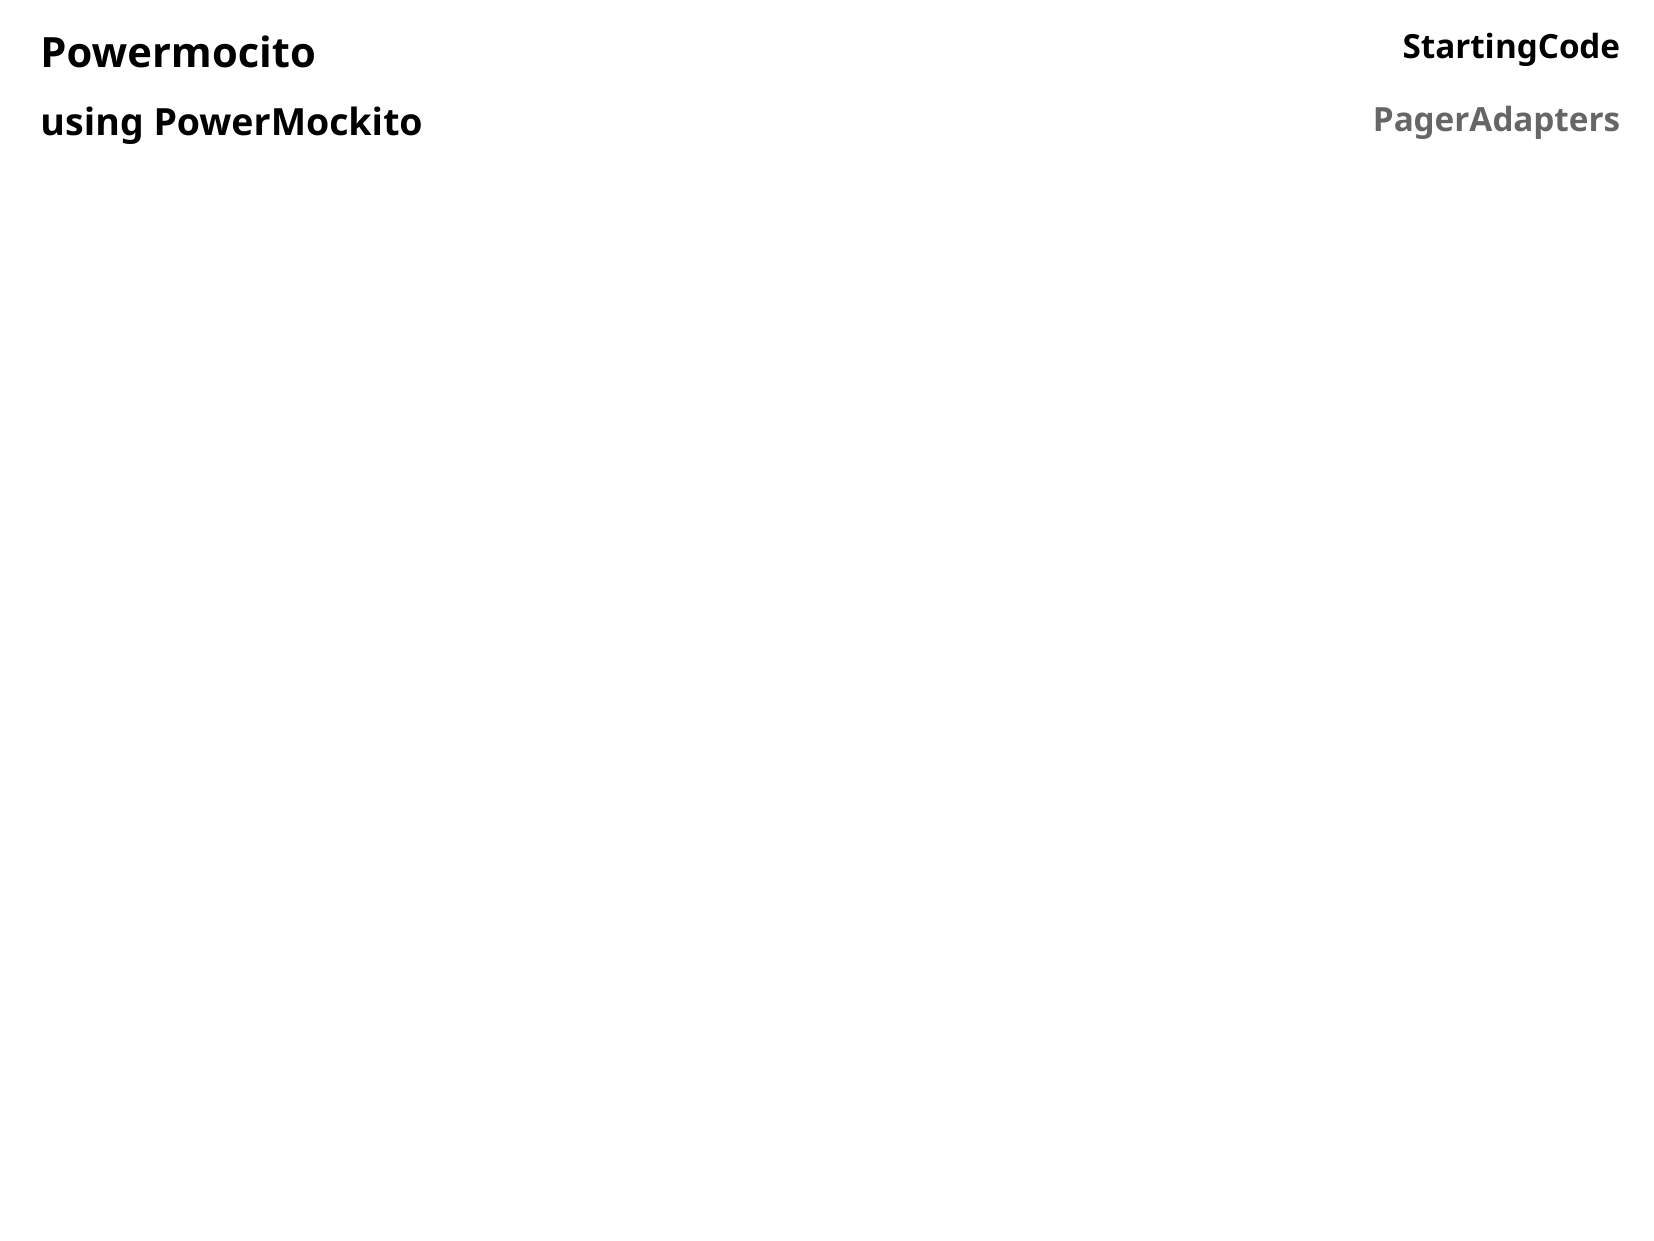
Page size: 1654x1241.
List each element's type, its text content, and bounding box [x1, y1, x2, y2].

table_cell PagerAdapters [831, 89, 1635, 154]
table_header Powermocito [26, 16, 830, 88]
table_header StartingCode [831, 16, 1635, 88]
table_cell using PowerMockito [26, 89, 830, 154]
